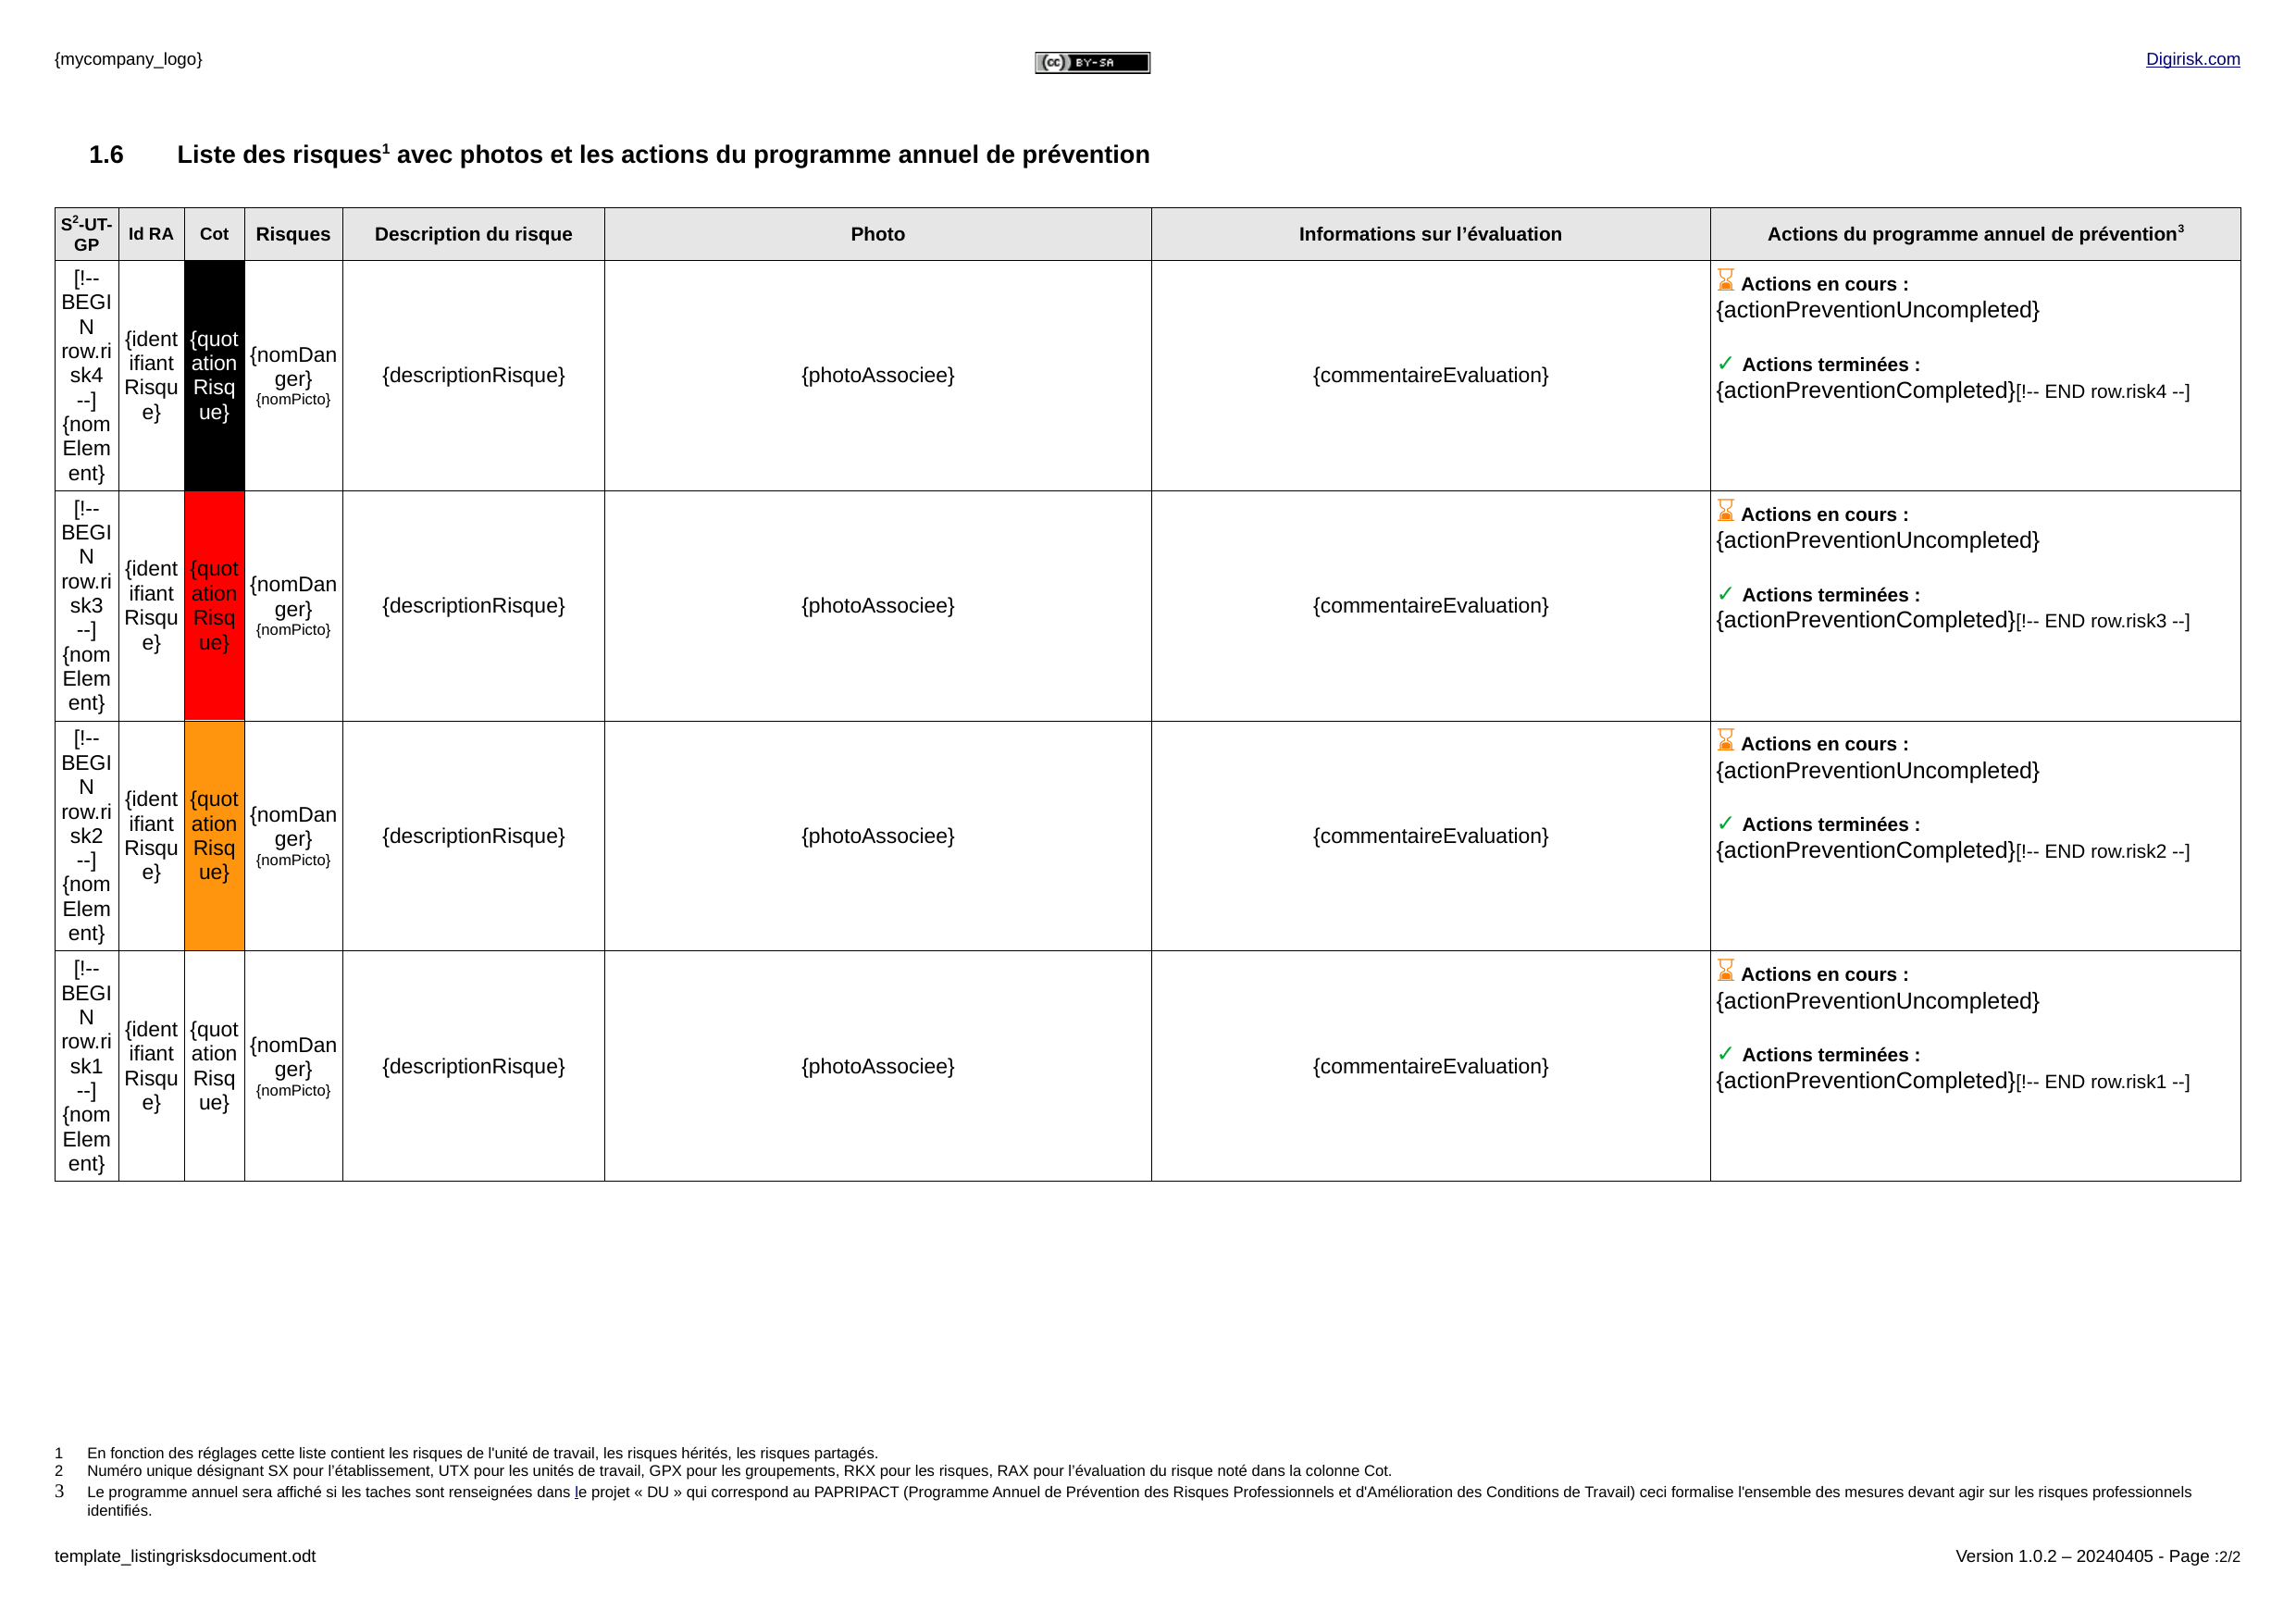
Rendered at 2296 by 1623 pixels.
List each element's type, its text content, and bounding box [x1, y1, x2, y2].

table_cell {quotationRisque} [185, 261, 244, 490]
table_cell {descriptionRisque} [343, 261, 604, 490]
table_cell {identifiantRisque} [119, 491, 184, 720]
table_cell ⌛ Actions en cours : {actionPreventionUncompleted} ✓ Actions terminées : {actionPreventionCompleted}[!-- END row.risk2 --] [1711, 722, 2240, 950]
table_header Description du risque [343, 208, 604, 260]
subtitle Liste des risques avec photos et les actions du programme annuel de prévention [81, 140, 2240, 169]
table_cell {commentaireEvaluation} [1152, 722, 1710, 950]
table_cell {photoAssociee} [605, 722, 1151, 950]
table_cell {nomDanger} {nomPicto} [245, 722, 342, 950]
table_header S-UT- GP [56, 208, 118, 260]
table_cell {nomDanger} {nomPicto} [245, 491, 342, 720]
table_cell ⌛ Actions en cours : {actionPreventionUncompleted} ✓ Actions terminées : {actionPreventionCompleted}[!-- END row.risk3 --] [1711, 491, 2240, 720]
table_cell [!-- BEGIN row.risk2 --]{nomElement} [56, 722, 118, 950]
table_cell {descriptionRisque} [343, 491, 604, 720]
table_cell [!-- BEGIN row.risk3 --]{nomElement} [56, 491, 118, 720]
table_cell {photoAssociee} [605, 951, 1151, 1181]
table_cell {nomDanger} {nomPicto} [245, 261, 342, 490]
list En fonction des réglages cette liste contient les risques de l'unité de travail, les risques hérités, les risques partagés. [55, 1443, 2240, 1461]
table_header Actions du programme annuel de prévention [1711, 208, 2240, 260]
table_cell {quotationRisque} [185, 951, 244, 1181]
table_cell ⌛ Actions en cours : {actionPreventionUncompleted} ✓ Actions terminées : {actionPreventionCompleted}[!-- END row.risk1 --] [1711, 951, 2240, 1181]
table_cell {identifiantRisque} [119, 722, 184, 950]
table_cell ⌛ Actions en cours : {actionPreventionUncompleted} ✓ Actions terminées : {actionPreventionCompleted}[!-- END row.risk4 --] [1711, 261, 2240, 490]
table_header Cot [185, 208, 244, 260]
table_cell {descriptionRisque} [343, 951, 604, 1181]
table_header Informations sur l’évaluation [1152, 208, 1710, 260]
table_header Photo [605, 208, 1151, 260]
table_cell {identifiantRisque} [119, 951, 184, 1181]
table_header Id RA [119, 208, 184, 260]
table_cell {quotationRisque} [185, 722, 244, 950]
table_header Risques [245, 208, 342, 260]
table_cell {photoAssociee} [605, 261, 1151, 490]
table_cell {commentaireEvaluation} [1152, 951, 1710, 1181]
table_cell {quotationRisque} [185, 491, 244, 720]
picture [1035, 52, 1151, 74]
table_cell {commentaireEvaluation} [1152, 261, 1710, 490]
table_cell {identifiantRisque} [119, 261, 184, 490]
table_cell {descriptionRisque} [343, 722, 604, 950]
table_cell {photoAssociee} [605, 491, 1151, 720]
table_cell [!-- BEGIN row.risk1 --]{nomElement} [56, 951, 118, 1181]
table_cell {commentaireEvaluation} [1152, 491, 1710, 720]
table_cell {nomDanger} {nomPicto} [245, 951, 342, 1181]
table_cell [!-- BEGIN row.risk4 --]{nomElement} [56, 261, 118, 490]
